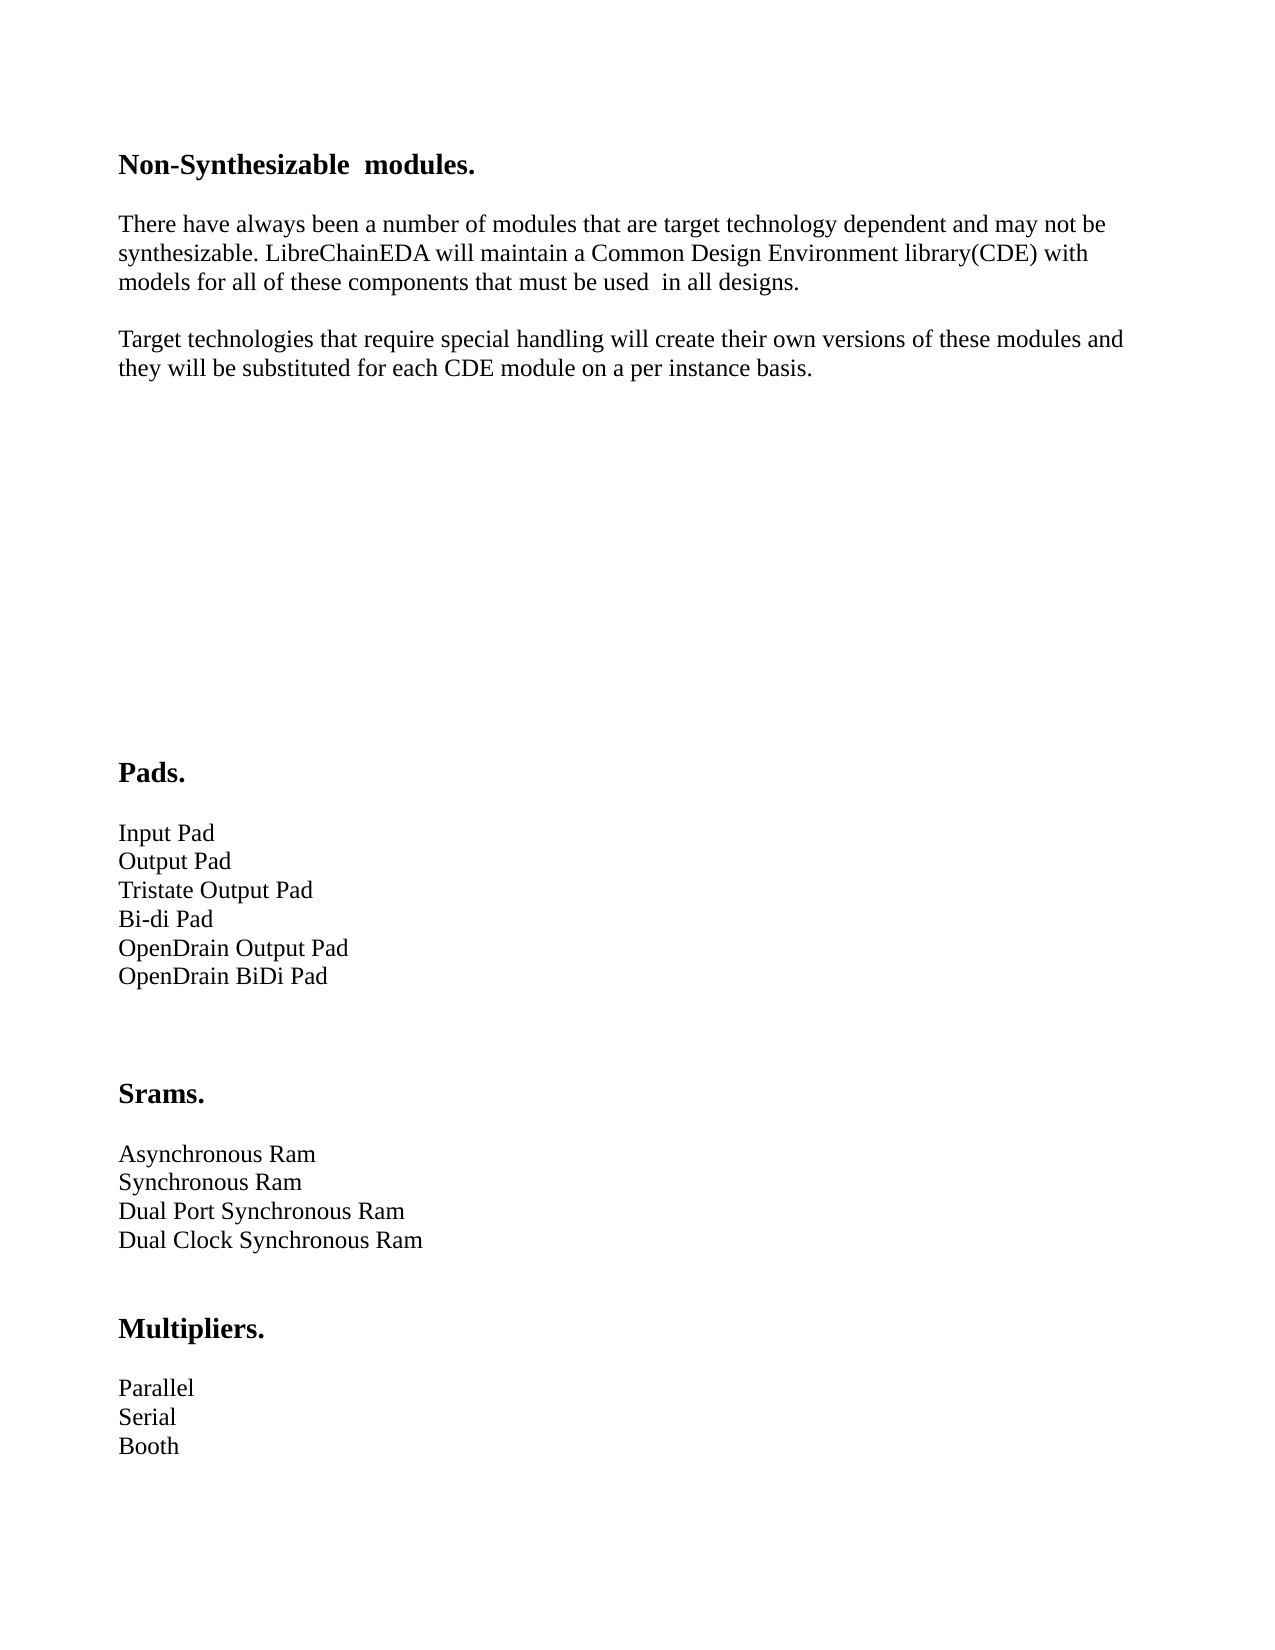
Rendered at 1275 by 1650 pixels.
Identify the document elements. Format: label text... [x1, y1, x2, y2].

text Bi-di Pad [118, 904, 1157, 933]
text There have always been a number of modules that are target technology dependent and may not be synthesizable. LibreChainEDA will maintain a Common Design Environment library(CDE) with models for all of these components that must be used in all designs. [118, 209, 1157, 295]
text Booth [118, 1431, 1157, 1460]
text Pads. [118, 755, 1157, 789]
text Output Pad [118, 846, 1157, 875]
text Tristate Output Pad [118, 875, 1157, 904]
text Dual Clock Synchronous Ram [118, 1225, 1157, 1254]
text Serial [118, 1402, 1157, 1431]
text Srams. [118, 1076, 1157, 1110]
text Synchronous Ram [118, 1167, 1157, 1196]
text Parallel [118, 1373, 1157, 1402]
text Input Pad [118, 818, 1157, 846]
text Target technologies that require special handling will create their own versions of these modules and they will be substituted for each CDE module on a per instance basis. [118, 324, 1157, 382]
text Asynchronous Ram [118, 1139, 1157, 1167]
text Non-Synthesizable modules. [118, 147, 1157, 180]
text Dual Port Synchronous Ram [118, 1196, 1157, 1225]
text Multipliers. [118, 1311, 1157, 1345]
text OpenDrain BiDi Pad [118, 961, 1157, 990]
text OpenDrain Output Pad [118, 933, 1157, 961]
